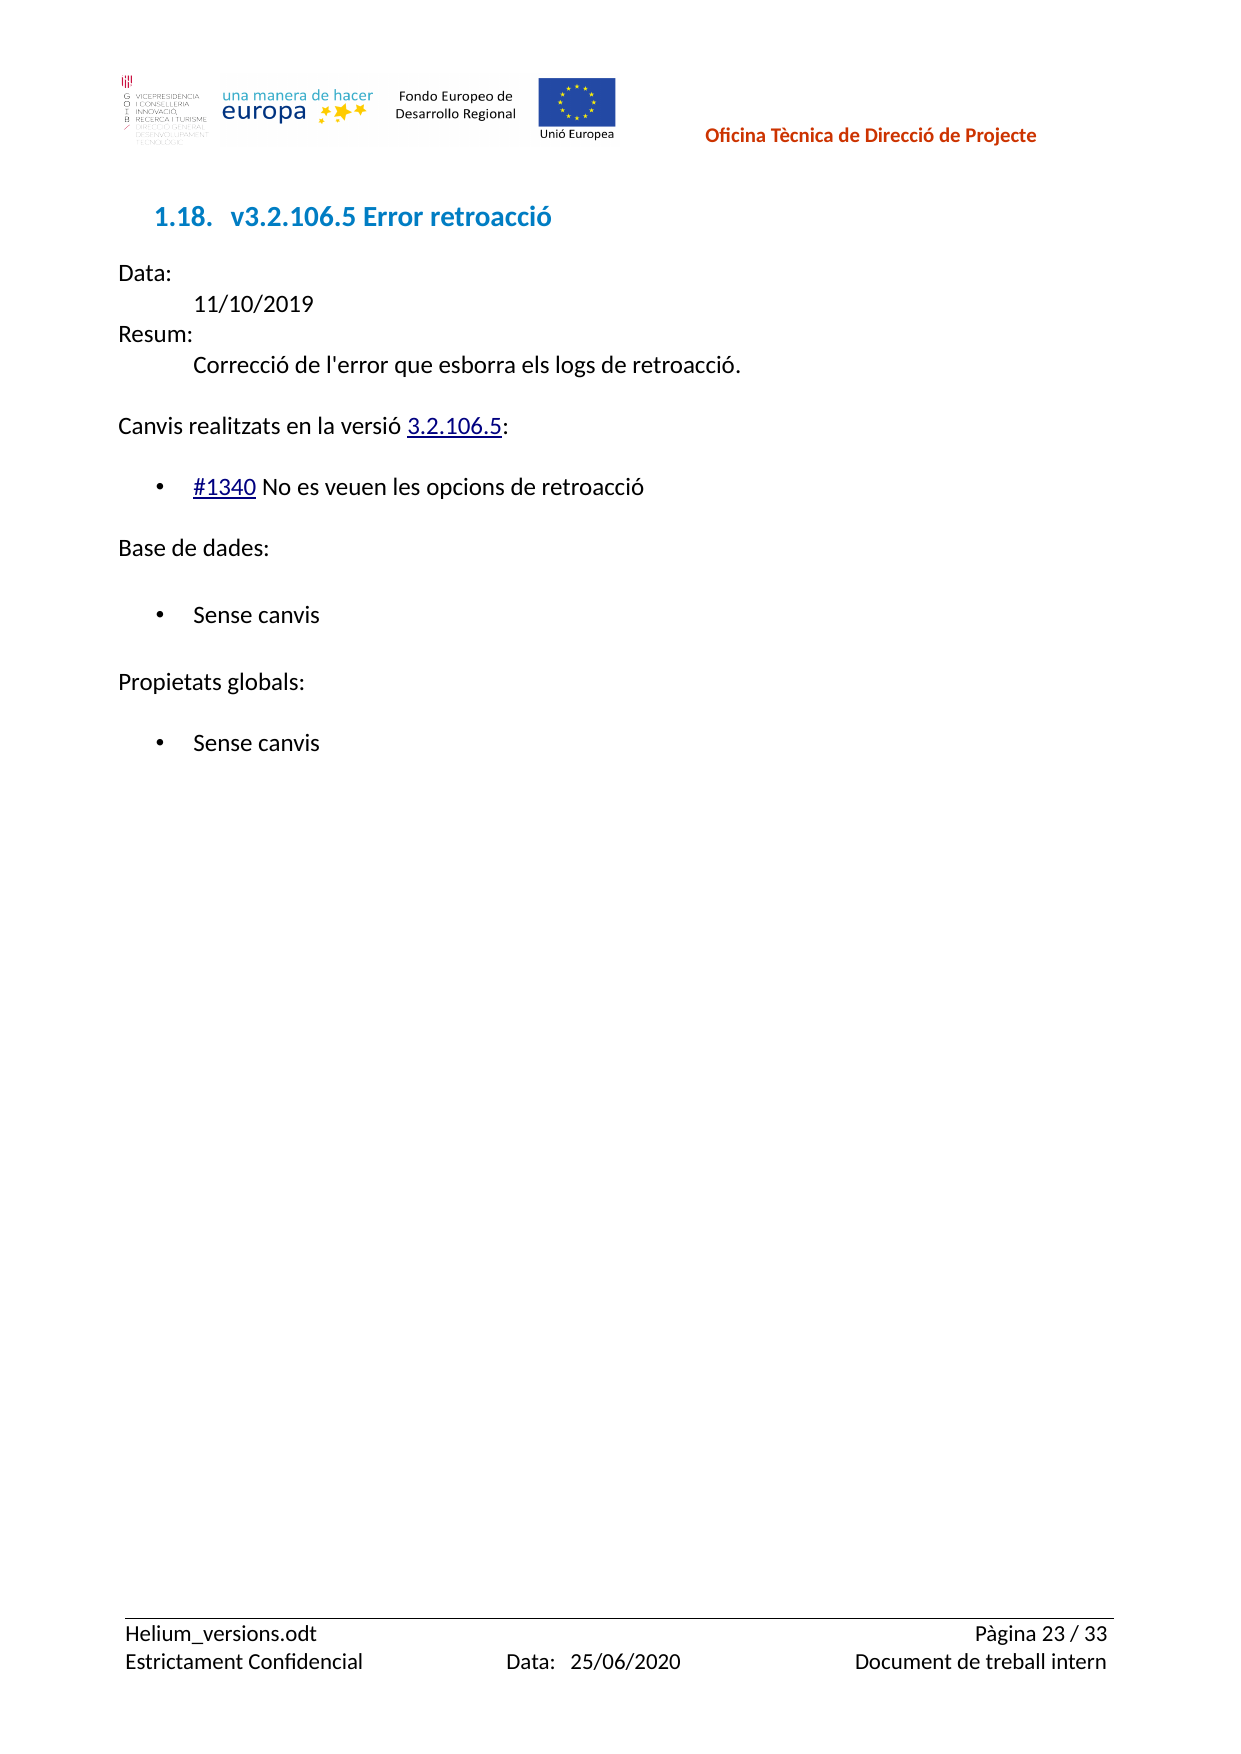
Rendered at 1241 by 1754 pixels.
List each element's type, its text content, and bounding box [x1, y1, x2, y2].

text Correcció de l'error que esborra els logs de retroacció. [118, 349, 1122, 380]
list Sense canvis [156, 599, 1122, 630]
text Base de dades: [118, 532, 1122, 563]
picture [219, 73, 621, 147]
picture [118, 73, 213, 147]
subtitle v3.2.106.5 Error retroacció [153, 198, 1122, 234]
text Resum: [118, 319, 1122, 349]
list #1340 No es veuen les opcions de retroacció [156, 471, 1122, 502]
text Propietats globals: [118, 666, 1122, 697]
list Sense canvis [156, 727, 1122, 758]
text Data: [118, 258, 1122, 288]
text 11/10/2019 [118, 288, 1122, 319]
text Canvis realitzats en la versió 3.2.106.5: [118, 410, 1122, 441]
